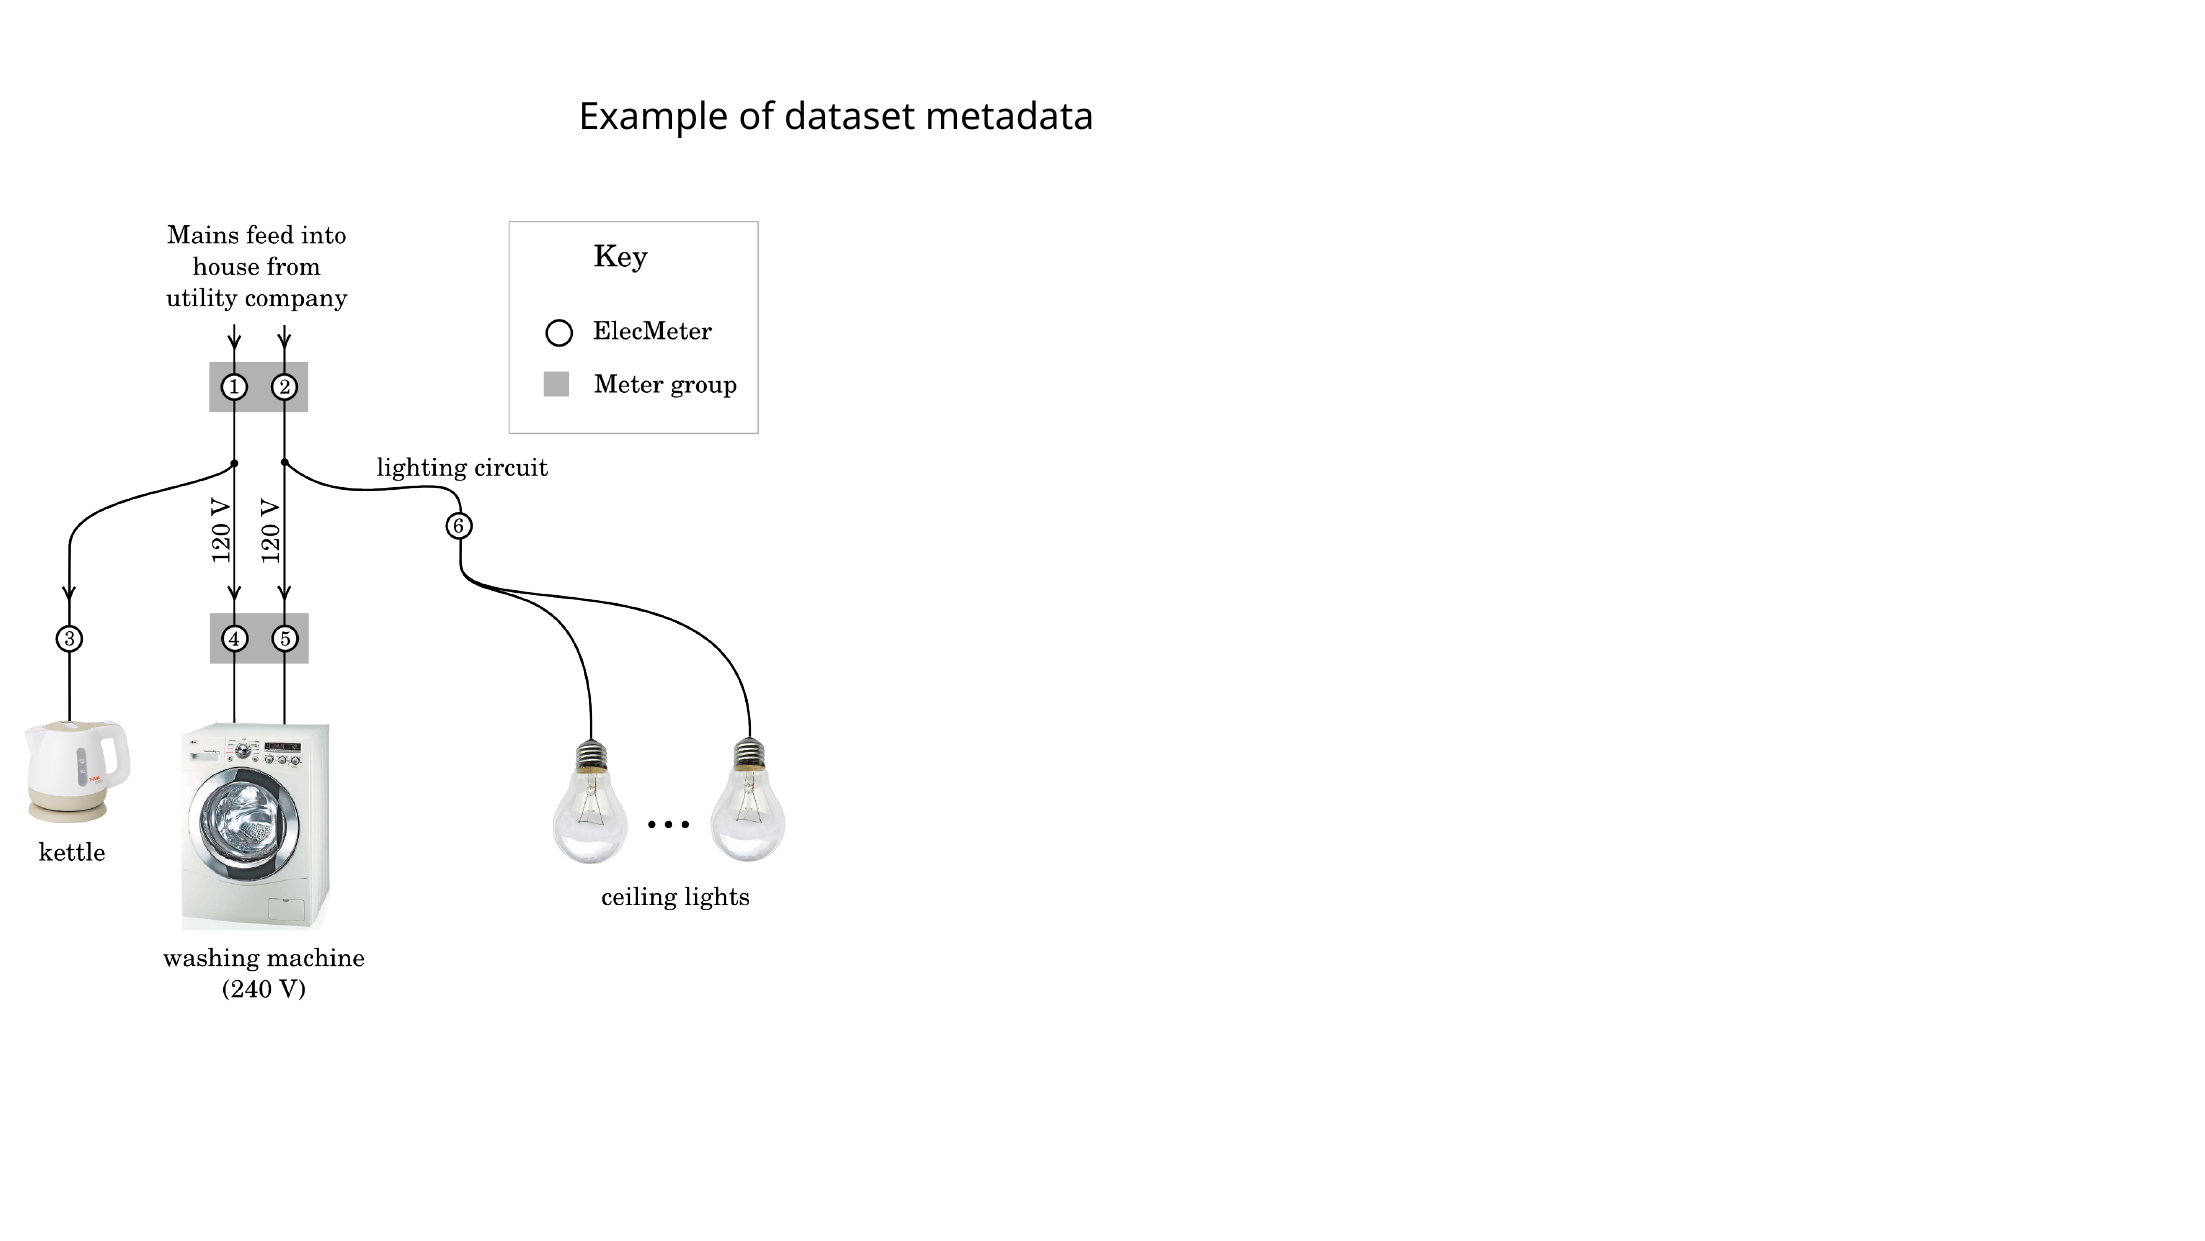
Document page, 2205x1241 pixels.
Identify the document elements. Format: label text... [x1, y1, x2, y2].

picture [20, 220, 1636, 1022]
text_box Example of dataset metadata [563, 81, 1103, 146]
